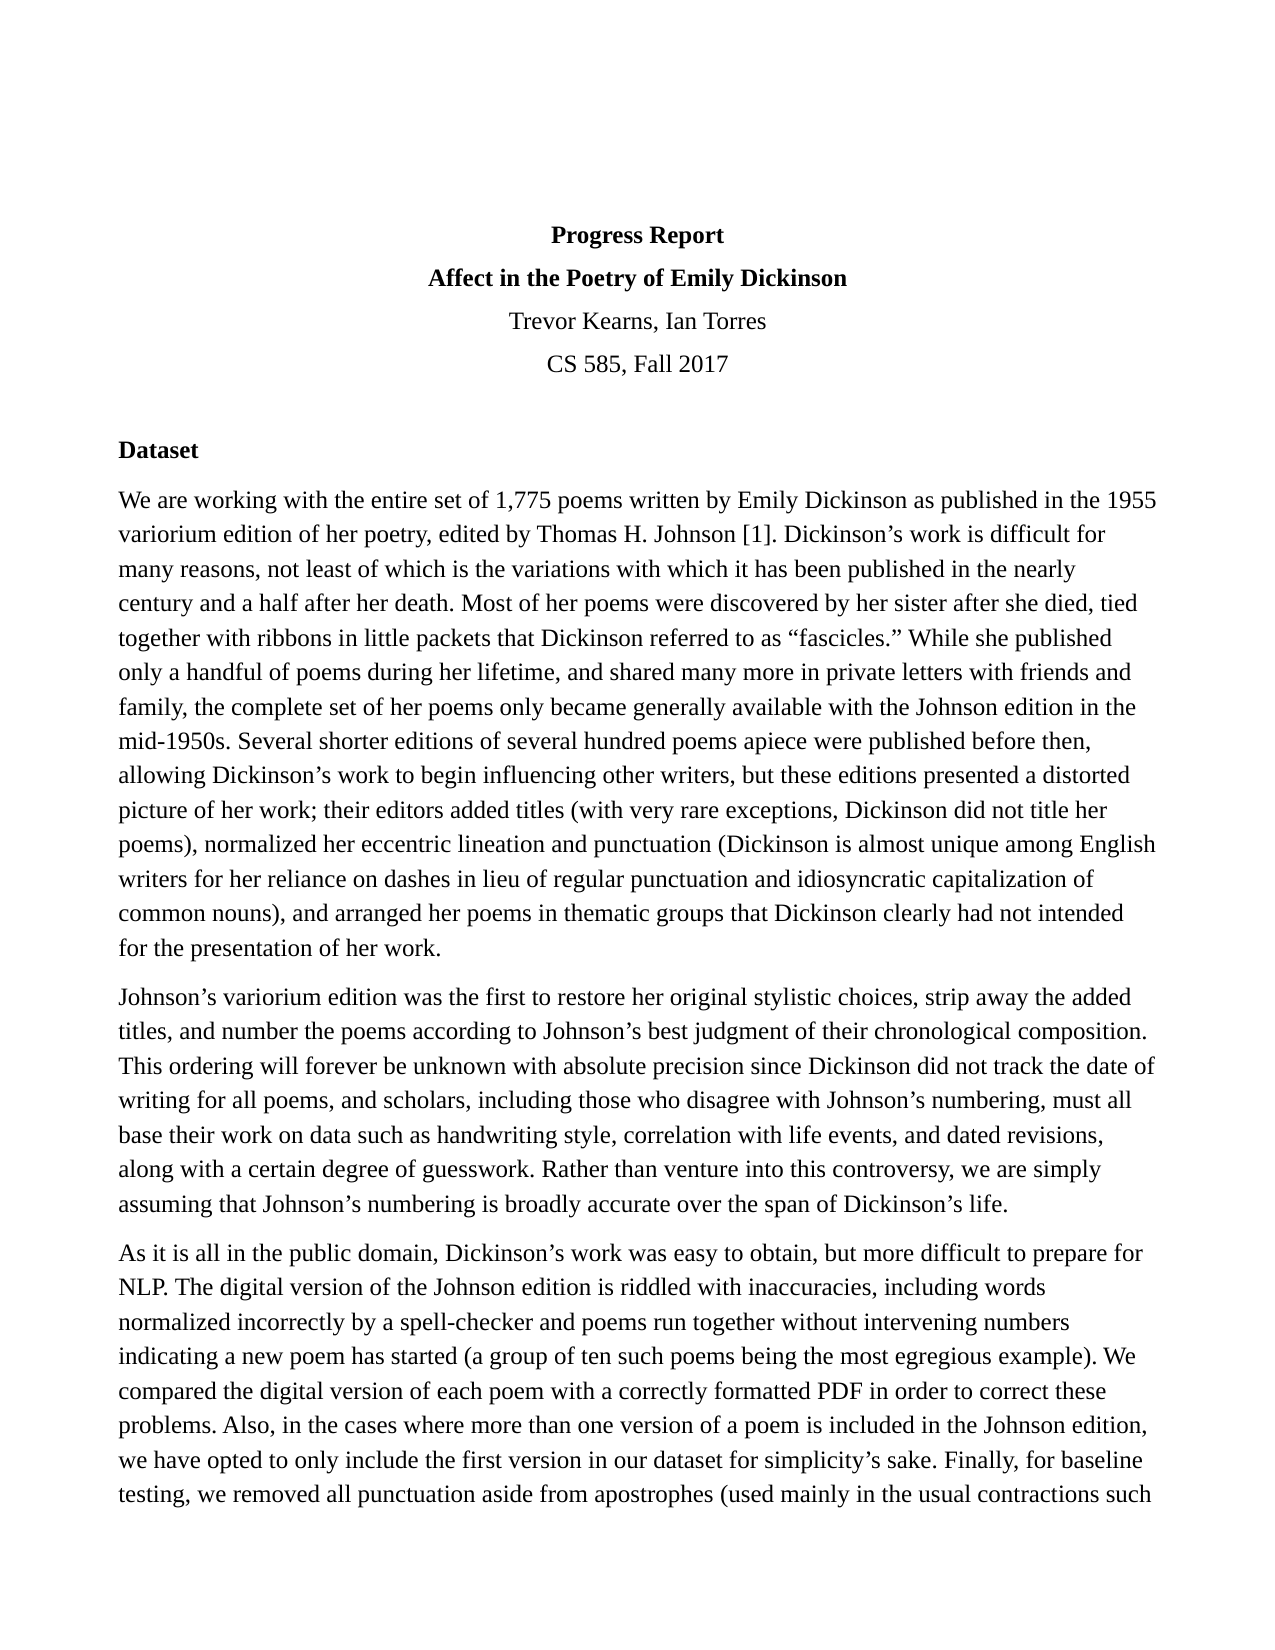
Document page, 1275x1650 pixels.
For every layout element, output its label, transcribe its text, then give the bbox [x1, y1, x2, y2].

text We are working with the entire set of 1,775 poems written by Emily Dickinson as published in the 1955 variorium edition of her poetry, edited by Thomas H. Johnson [1]. Dickinson’s work is difficult for many reasons, not least of which is the variations with which it has been published in the nearly century and a half after her death. Most of her poems were discovered by her sister after she died, tied together with ribbons in little packets that Dickinson referred to as “fascicles.” While she published only a handful of poems during her lifetime, and shared many more in private letters with friends and family, the complete set of her poems only became generally available with the Johnson edition in the mid-1950s. Several shorter editions of several hundred poems apiece were published before then, allowing Dickinson’s work to begin influencing other writers, but these editions presented a distorted picture of her work; their editors added titles (with very rare exceptions, Dickinson did not title her poems), normalized her eccentric lineation and punctuation (Dickinson is almost unique among English writers for her reliance on dashes in lieu of regular punctuation and idiosyncratic capitalization of common nouns), and arranged her poems in thematic groups that Dickinson clearly had not intended for the presentation of her work. [118, 485, 1157, 962]
text Affect in the Poetry of Emily Dickinson [118, 263, 1157, 292]
text CS 585, Fall 2017 [118, 349, 1157, 378]
text Dataset [118, 436, 1157, 464]
text As it is all in the public domain, Dickinson’s work was easy to obtain, but more difficult to prepare for NLP. The digital version of the Johnson edition is riddled with inaccuracies, including words normalized incorrectly by a spell-checker and poems run together without intervening numbers indicating a new poem has started (a group of ten such poems being the most egregious example). We compared the digital version of each poem with a correctly formatted PDF in order to correct these problems. Also, in the cases where more than one version of a poem is included in the Johnson edition, we have opted to only include the first version in our dataset for simplicity’s sake. Finally, for baseline testing, we removed all punctuation aside from apostrophes (used mainly in the usual contractions such [118, 1238, 1157, 1508]
text Trevor Kearns, Ian Torres [118, 306, 1157, 335]
text Progress Report [118, 220, 1157, 249]
text Johnson’s variorium edition was the first to restore her original stylistic choices, strip away the added titles, and number the poems according to Johnson’s best judgment of their chronological composition. This ordering will forever be unknown with absolute precision since Dickinson did not track the date of writing for all poems, and scholars, including those who disagree with Johnson’s numbering, must all base their work on data such as handwriting style, correlation with life events, and dated revisions, along with a certain degree of guesswork. Rather than venture into this controversy, we are simply assuming that Johnson’s numbering is broadly accurate over the span of Dickinson’s life. [118, 982, 1157, 1218]
